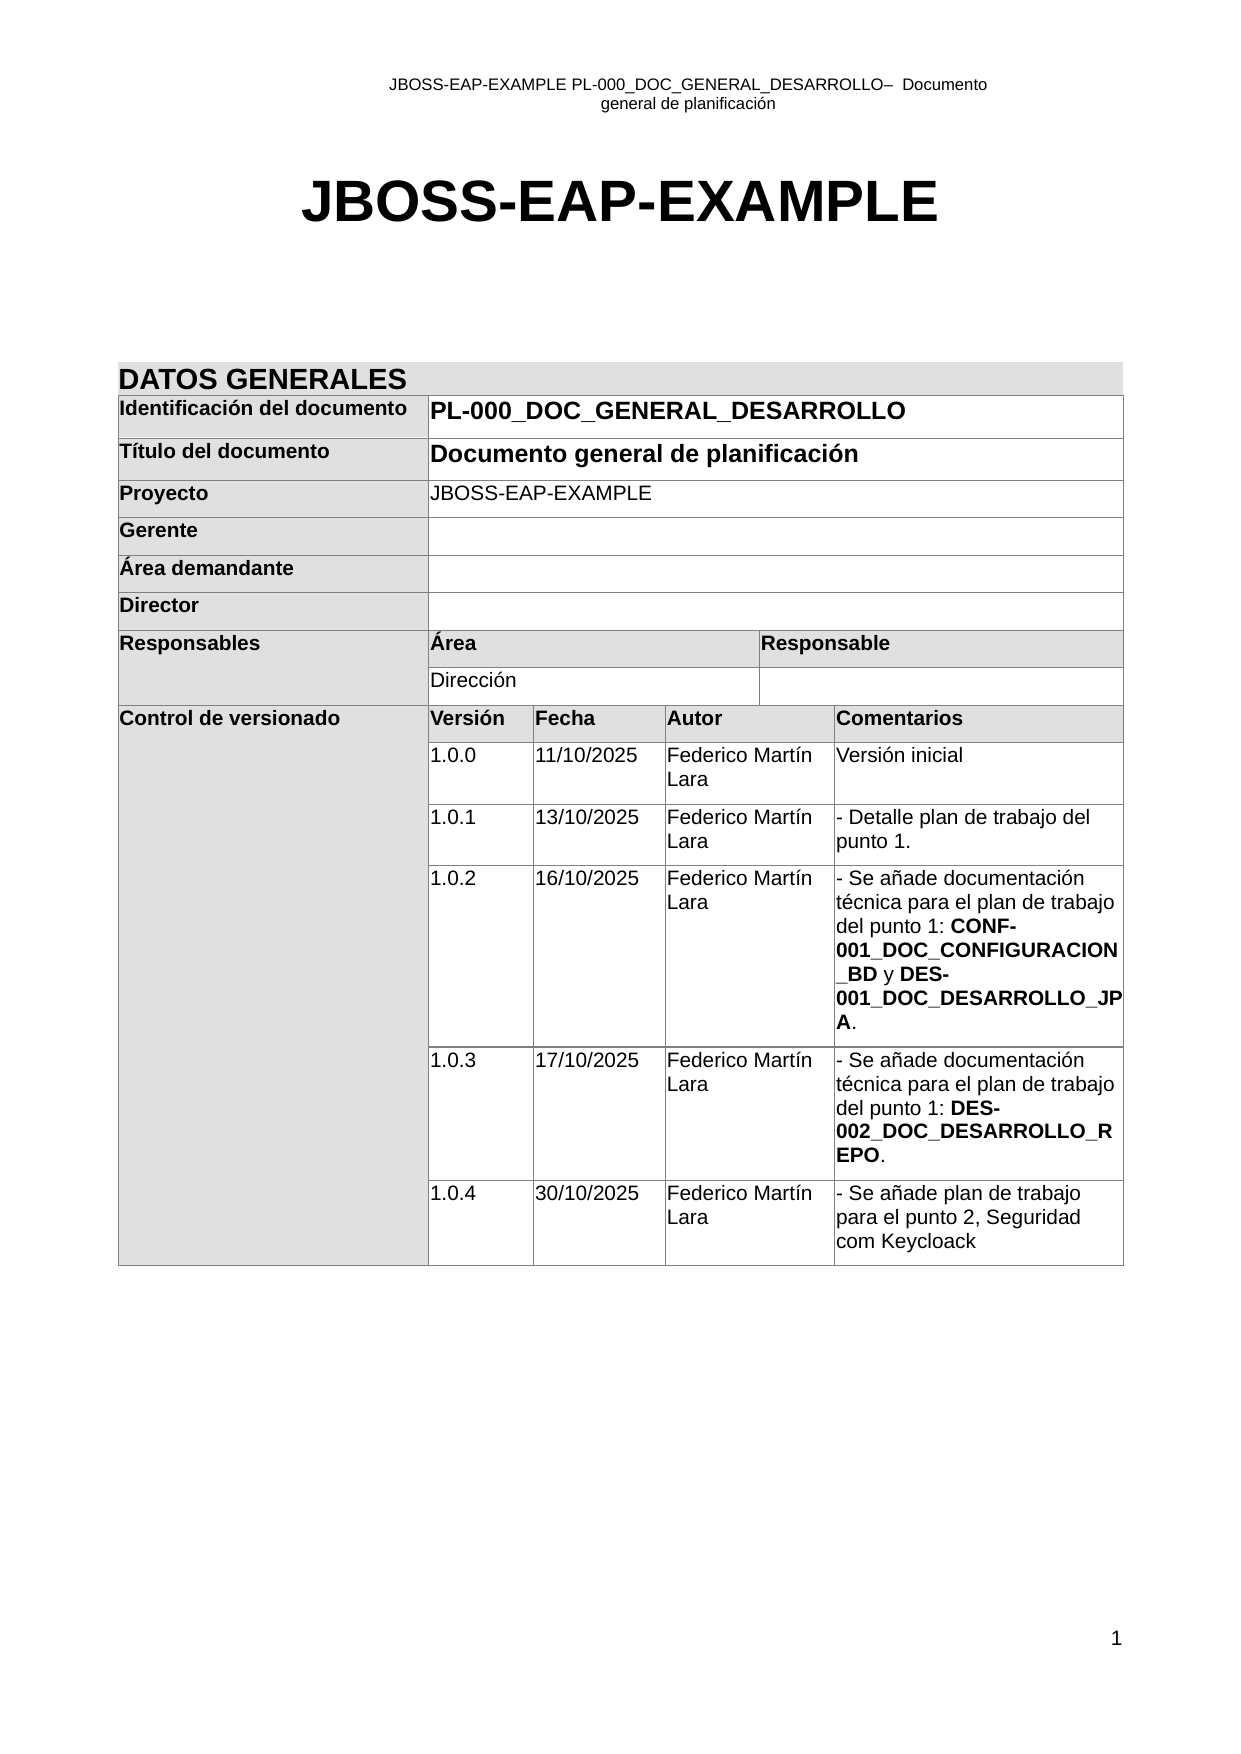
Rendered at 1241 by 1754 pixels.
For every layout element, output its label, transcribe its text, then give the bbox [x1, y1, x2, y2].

table_cell 1.0.4 [429, 1181, 533, 1265]
table_cell Dirección [429, 668, 759, 705]
table_cell [429, 593, 1123, 630]
table_cell - Detalle plan de trabajo del punto 1. [835, 805, 1123, 865]
table_cell 30/10/2025 [534, 1181, 665, 1265]
table_cell 1.0.1 [429, 805, 533, 865]
table_cell [429, 556, 1123, 592]
table_cell Federico Martín Lara [666, 1048, 834, 1180]
table_cell - Se añade plan de trabajo para el punto 2, Seguridad com Keycloack [835, 1181, 1123, 1265]
table_cell Responsables [119, 631, 428, 705]
table_cell Federico Martín Lara [666, 1181, 834, 1265]
table_cell Proyecto [119, 481, 428, 517]
table_cell Fecha [534, 706, 665, 742]
table_cell - Se añade documentación técnica para el plan de trabajo del punto 1: DES-002_DOC_DESARROLLO_REPO. [835, 1048, 1123, 1180]
table_cell PL-000_DOC_GENERAL_DESARROLLO [429, 396, 1123, 437]
table_cell Área demandante [119, 556, 428, 592]
table_cell [429, 518, 1123, 555]
table_cell Federico Martín Lara [666, 866, 834, 1046]
table_cell Identificación del documento [119, 396, 428, 437]
table_cell JBOSS-EAP-EXAMPLE [429, 481, 1123, 517]
table_cell Título del documento [119, 439, 428, 480]
table_cell Versión [429, 706, 533, 742]
table_cell 11/10/2025 [534, 743, 665, 804]
text JBOSS-EAP-EXAMPLE [118, 167, 1122, 234]
table_cell 13/10/2025 [534, 805, 665, 865]
table_header DATOS GENERALES [118, 362, 1123, 395]
table_cell [760, 668, 1123, 705]
table_cell Director [119, 593, 428, 630]
table_cell Responsable [760, 631, 1123, 667]
table_cell Control de versionado [119, 706, 428, 1265]
table_cell 16/10/2025 [534, 866, 665, 1046]
table_cell 17/10/2025 [534, 1048, 665, 1180]
table_cell Comentarios [835, 706, 1123, 742]
table_cell Documento general de planificación [429, 439, 1123, 480]
table_cell Área [429, 631, 759, 667]
table_cell Federico Martín Lara [666, 743, 834, 804]
table_cell 1.0.0 [429, 743, 533, 804]
table_cell Federico Martín Lara [666, 805, 834, 865]
table_cell Autor [666, 706, 834, 742]
table_cell - Se añade documentación técnica para el plan de trabajo del punto 1: CONF-001_DOC_CONFIGURACION_BD y DES-001_DOC_DESARROLLO_JPA. [835, 866, 1123, 1046]
table_cell Versión inicial [835, 743, 1123, 804]
table_cell 1.0.2 [429, 866, 533, 1046]
table_cell Gerente [119, 518, 428, 555]
table_cell 1.0.3 [429, 1048, 533, 1180]
